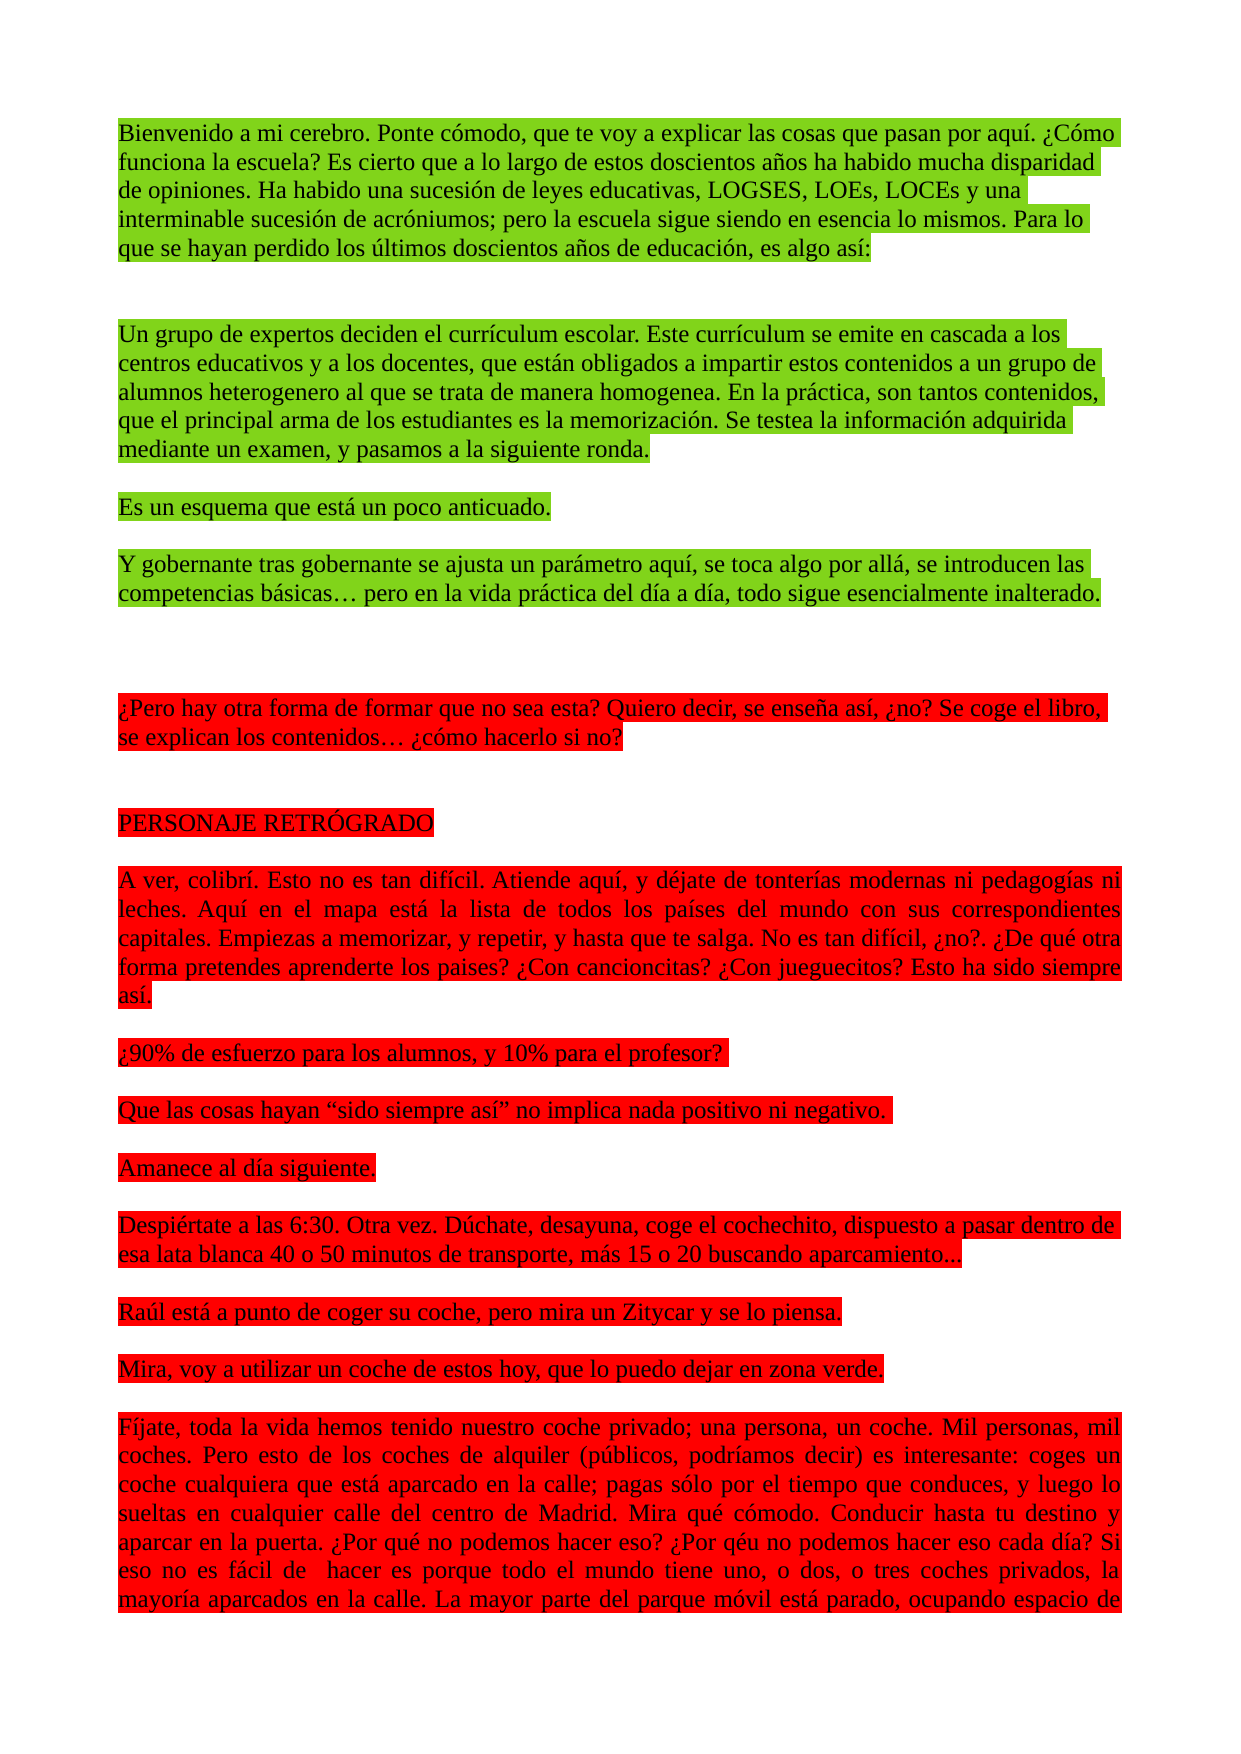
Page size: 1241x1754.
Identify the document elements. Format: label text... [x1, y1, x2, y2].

text Amanece al día siguiente. [118, 1153, 1122, 1182]
text Mira, voy a utilizar un coche de estos hoy, que lo puedo dejar en zona verde. [118, 1354, 1122, 1383]
text Es un esquema que está un poco anticuado. [118, 492, 1122, 521]
text A ver, colibrí. Esto no es tan difícil. Atiende aquí, y déjate de tonterías modernas ni pedagogías ni leches. Aquí en el mapa está la lista de todos los países del mundo con sus correspondientes capitales. Empiezas a memorizar, y repetir, y hasta que te salga. No es tan difícil, ¿no?. ¿De qué otra forma pretendes aprenderte los paises? ¿Con cancioncitas? ¿Con jueguecitos? Esto ha sido siempre así. [118, 866, 1122, 1009]
text ¿Pero hay otra forma de formar que no sea esta? Quiero decir, se enseña así, ¿no? Se coge el libro, se explican los contenidos… ¿cómo hacerlo si no? [118, 693, 1122, 751]
text Despiértate a las 6:30. Otra vez. Dúchate, desayuna, coge el cochechito, dispuesto a pasar dentro de esa lata blanca 40 o 50 minutos de transporte, más 15 o 20 buscando aparcamiento... [118, 1211, 1122, 1268]
text Fíjate, toda la vida hemos tenido nuestro coche privado; una persona, un coche. Mil personas, mil coches. Pero esto de los coches de alquiler (públicos, podríamos decir) es interesante: coges un coche cualquiera que está aparcado en la calle; pagas sólo por el tiempo que conduces, y luego lo sueltas en cualquier calle del centro de Madrid. Mira qué cómodo. Conducir hasta tu destino y aparcar en la puerta. ¿Por qué no podemos hacer eso? ¿Por qéu no podemos hacer eso cada día? Si eso no es fácil de hacer es porque todo el mundo tiene uno, o dos, o tres coches privados, la mayoría aparcados en la calle. La mayor parte del parque móvil está parado, ocupando espacio de [118, 1412, 1122, 1613]
text PERSONAJE RETRÓGRADO [118, 808, 1122, 837]
text Raúl está a punto de coger su coche, pero mira un Zitycar y se lo piensa. [118, 1297, 1122, 1326]
text Que las cosas hayan “sido siempre así” no implica nada positivo ni negativo. [118, 1096, 1122, 1124]
text Un grupo de expertos deciden el currículum escolar. Este currículum se emite en cascada a los centros educativos y a los docentes, que están obligados a impartir estos contenidos a un grupo de alumnos heterogenero al que se trata de manera homogenea. En la práctica, son tantos contenidos, que el principal arma de los estudiantes es la memorización. Se testea la información adquirida mediante un examen, y pasamos a la siguiente ronda. [118, 319, 1122, 463]
text ¿90% de esfuerzo para los alumnos, y 10% para el profesor? [118, 1038, 1122, 1067]
text Y gobernante tras gobernante se ajusta un parámetro aquí, se toca algo por allá, se introducen las competencias básicas… pero en la vida práctica del día a día, todo sigue esencialmente inalterado. [118, 549, 1122, 607]
text Bienvenido a mi cerebro. Ponte cómodo, que te voy a explicar las cosas que pasan por aquí. ¿Cómo funciona la escuela? Es cierto que a lo largo de estos doscientos años ha habido mucha disparidad de opiniones. Ha habido una sucesión de leyes educativas, LOGSES, LOEs, LOCEs y una interminable sucesión de acróniumos; pero la escuela sigue siendo en esencia lo mismos. Para lo que se hayan perdido los últimos doscientos años de educación, es algo así: [118, 118, 1122, 262]
